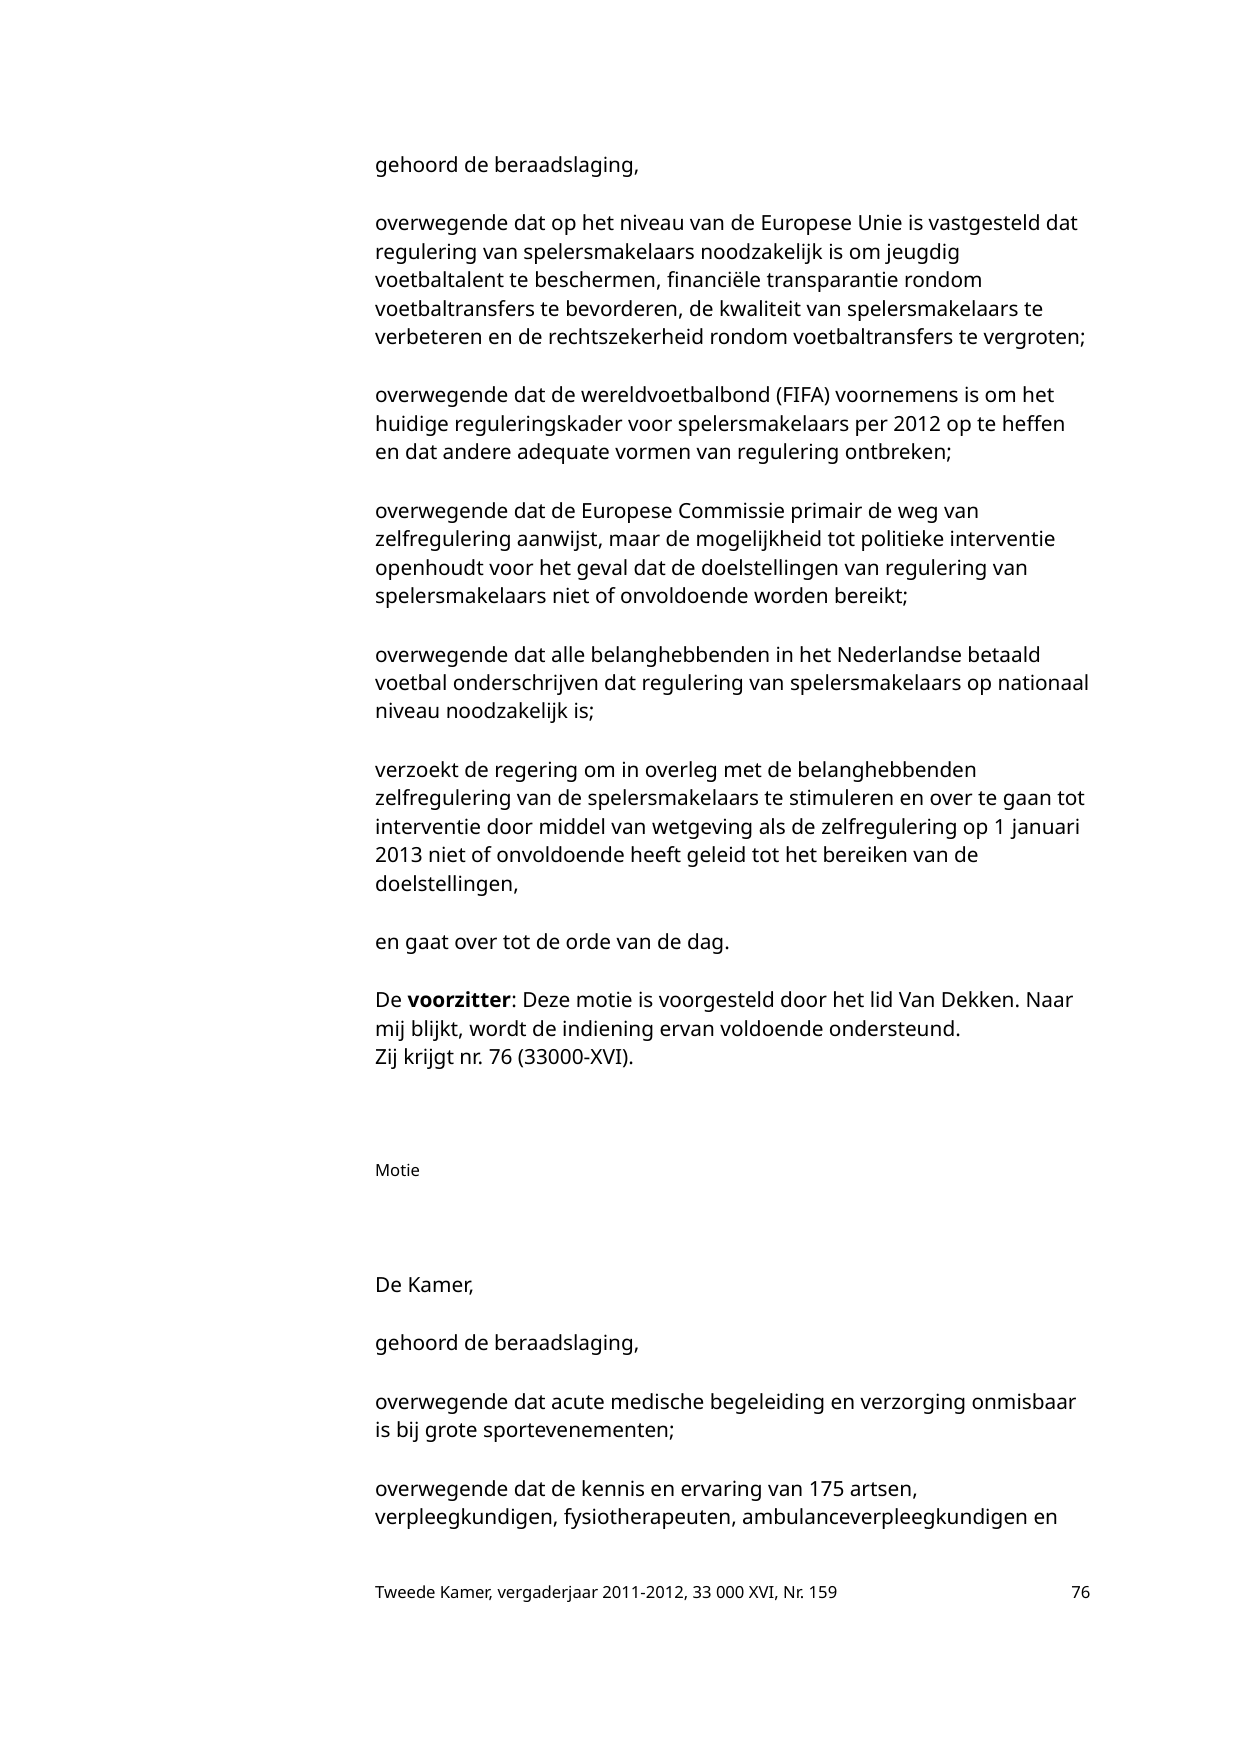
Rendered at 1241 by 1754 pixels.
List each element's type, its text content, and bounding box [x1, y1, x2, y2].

text Zij krijgt nr. 76 (33000-XVI). [375, 1042, 1090, 1071]
text gehoord de beraadslaging, [375, 150, 1090, 178]
text De voorzitter: Deze motie is voorgesteld door het lid Van Dekken. Naar mij blijkt, wordt de indiening ervan voldoende ondersteund. [375, 986, 1090, 1042]
table_header Motie [375, 1159, 1090, 1212]
text verzoekt de regering om in overleg met de belanghebbenden zelfregulering van de spelersmakelaars te stimuleren en over te gaan tot interventie door middel van wetgeving als de zelfregulering op 1 januari 2013 niet of onvoldoende heeft geleid tot het bereiken van de doelstellingen, [375, 755, 1090, 897]
text overwegende dat acute medische begeleiding en verzorging onmisbaar is bij grote sportevenementen; [375, 1387, 1090, 1444]
text overwegende dat de Europese Commissie primair de weg van zelfregulering aanwijst, maar de mogelijkheid tot politieke interventie openhoudt voor het geval dat de doelstellingen van regulering van spelersmakelaars niet of onvoldoende worden bereikt; [375, 496, 1090, 610]
text overwegende dat de wereldvoetbalbond (FIFA) voornemens is om het huidige reguleringskader voor spelersmakelaars per 2012 op te heffen en dat andere adequate vormen van regulering ontbreken; [375, 381, 1090, 466]
text en gaat over tot de orde van de dag. [375, 927, 1090, 956]
text gehoord de beraadslaging, [375, 1328, 1090, 1357]
text De Kamer, [375, 1270, 1090, 1298]
text overwegende dat op het niveau van de Europese Unie is vastgesteld dat regulering van spelersmakelaars noodzakelijk is om jeugdig voetbaltalent te beschermen, financiële transparantie rondom voetbaltransfers te bevorderen, de kwaliteit van spelersmakelaars te verbeteren en de rechtszekerheid rondom voetbaltransfers te vergroten; [375, 208, 1090, 351]
text overwegende dat alle belanghebbenden in het Nederlandse betaald voetbal onderschrijven dat regulering van spelersmakelaars op nationaal niveau noodzakelijk is; [375, 640, 1090, 725]
text overwegende dat de kennis en ervaring van 175 artsen, verpleegkundigen, fysiotherapeuten, ambulanceverpleegkundigen en [375, 1474, 1090, 1531]
